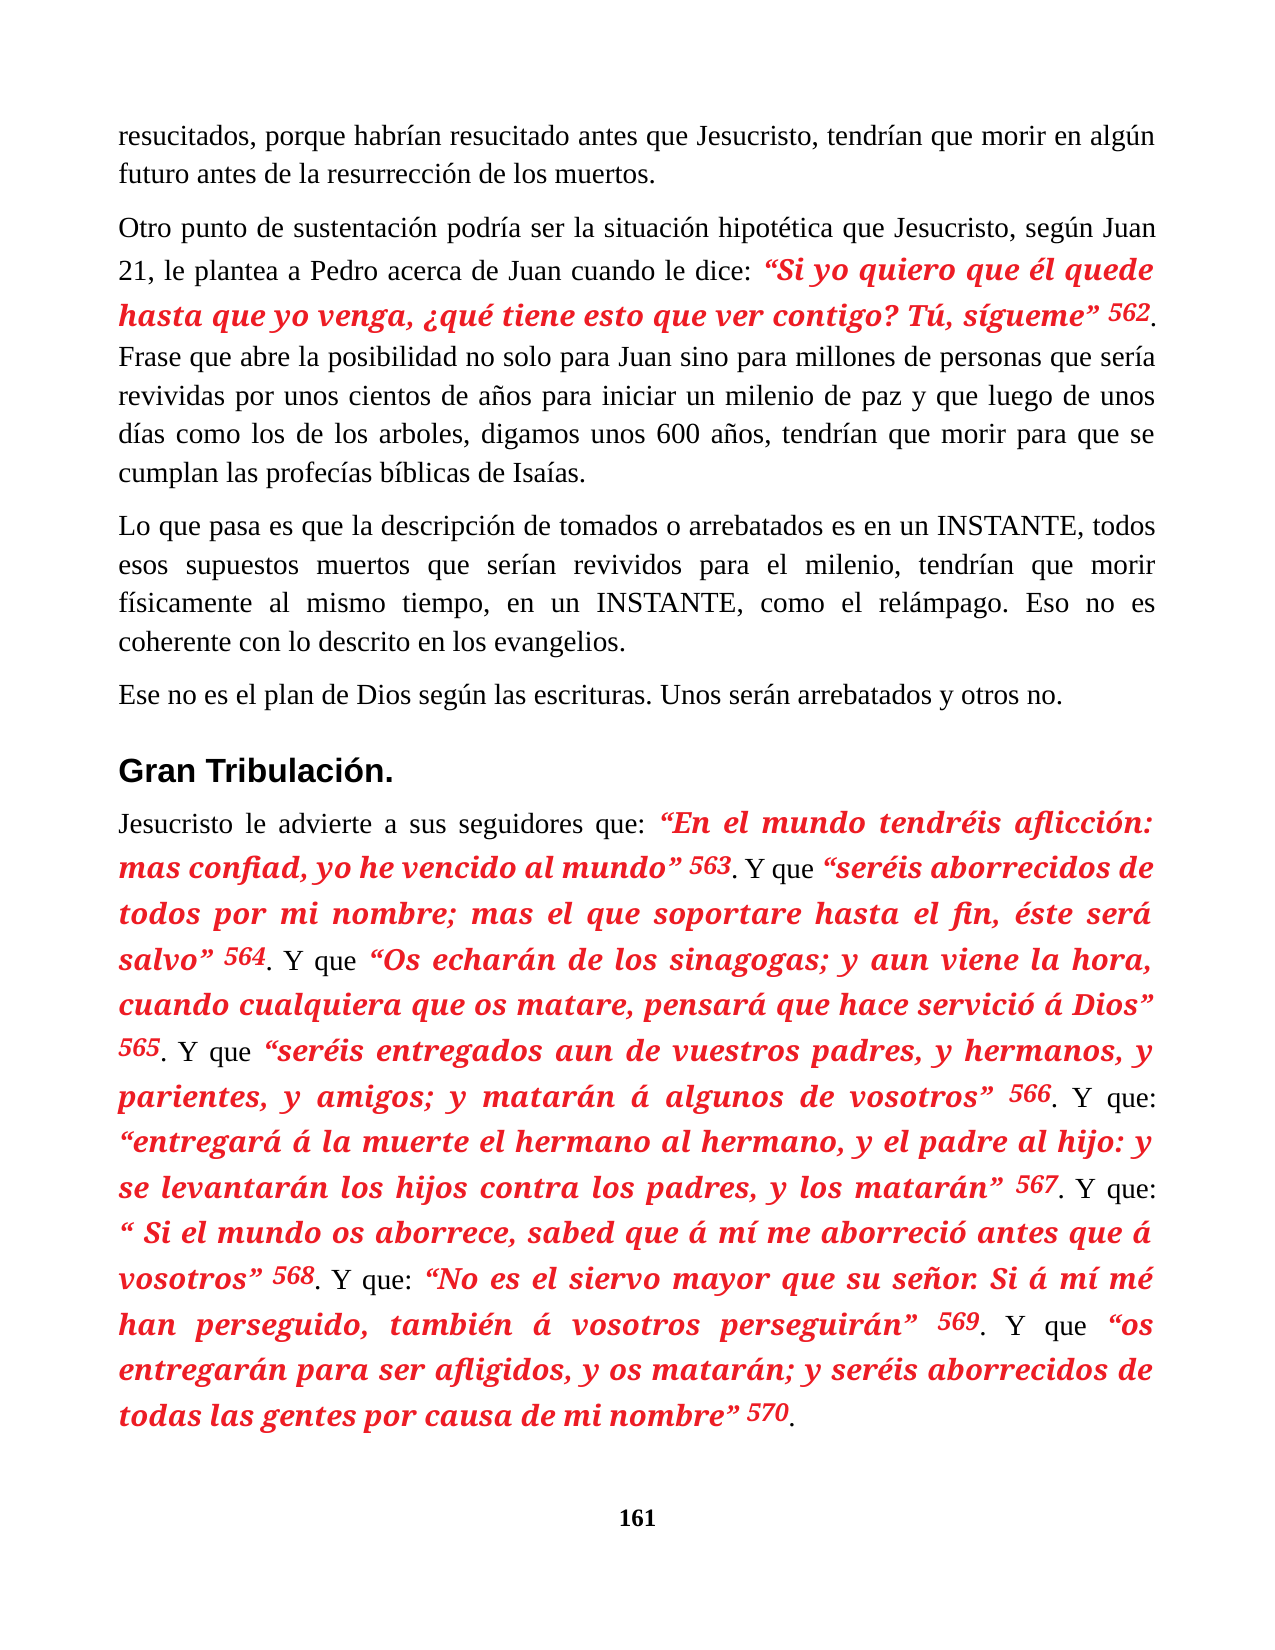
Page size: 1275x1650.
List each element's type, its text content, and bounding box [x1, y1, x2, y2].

text Ese no es el plan de Dios según las escrituras. Unos serán arrebatados y otros no. [118, 677, 1157, 711]
text resucitados, porque habrían resucitado antes que Jesucristo, tendrían que morir en algún futuro antes de la resurrección de los muertos. [118, 118, 1157, 190]
text Jesucristo le advierte a sus seguidores que: “En el mundo tendréis aflicción: mas confiad, yo he vencido al mundo” . Y que “seréis aborrecidos de todos por mi nombre; mas el que soportare hasta el fin, éste será salvo” . Y que “Os echarán de los sinagogas; y aun viene la hora, cuando cualquiera que os matare, pensará que hace servició á Dios” . Y que “seréis entregados aun de vuestros padres, y hermanos, y parientes, y amigos; y matarán á algunos de vosotros” . Y que: “entregará á la muerte el hermano al hermano, y el padre al hijo: y se levantarán los hijos contra los padres, y los matarán” . Y que: “ Si el mundo os aborrece, sabed que á mí me aborreció antes que á vosotros” . Y que: “No es el siervo mayor que su señor. Si á mí mé han perseguido, también á vosotros perseguirán” . Y que “os entregarán para ser afligidos, y os matarán; y seréis aborrecidos de todas las gentes por causa de mi nombre” . [118, 802, 1157, 1435]
text Lo que pasa es que la descripción de tomados o arrebatados es en un INSTANTE, todos esos supuestos muertos que serían revividos para el milenio, tendrían que morir físicamente al mismo tiempo, en un INSTANTE, como el relámpago. Eso no es coherente con lo descrito en los evangelios. [118, 508, 1157, 657]
subtitle Gran Tribulación. [118, 751, 1157, 790]
text Otro punto de sustentación podría ser la situación hipotética que Jesucristo, según Juan 21, le plantea a Pedro acerca de Juan cuando le dice: “Si yo quiero que él quede hasta que yo venga, ¿qué tiene esto que ver contigo? Tú, sígueme” . Frase que abre la posibilidad no solo para Juan sino para millones de personas que sería revividas por unos cientos de años para iniciar un milenio de paz y que luego de unos días como los de los arboles, digamos unos 600 años, tendrían que morir para que se cumplan las profecías bíblicas de Isaías. [118, 210, 1157, 489]
